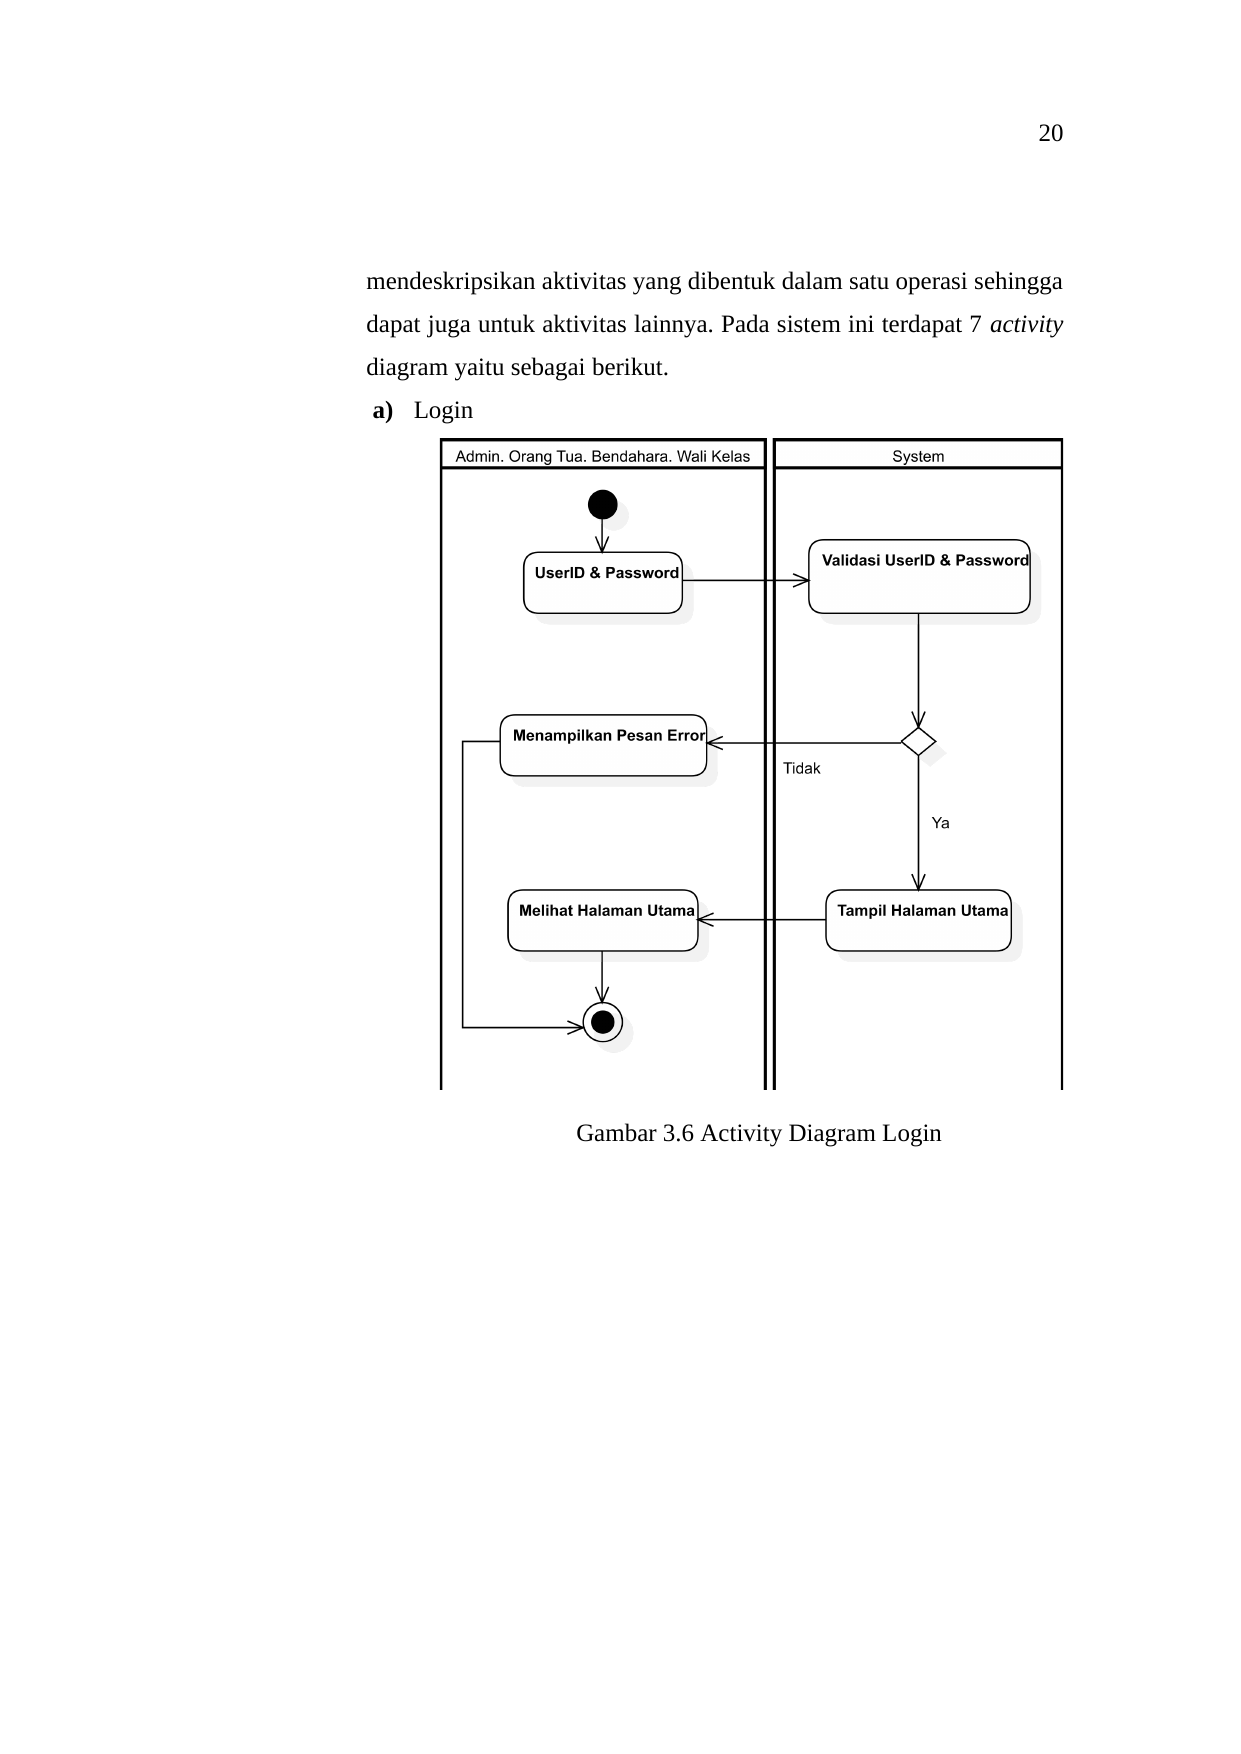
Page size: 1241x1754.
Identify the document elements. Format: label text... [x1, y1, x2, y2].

list mendeskripsikan aktivitas yang dibentuk dalam satu operasi sehingga dapat juga untuk aktivitas lainnya. Pada sistem ini terdapat 7 activity diagram yaitu sebagai berikut. [366, 266, 1063, 381]
list Gambar 3.6 Activity Diagram Login [366, 1090, 1063, 1147]
picture [439, 438, 1064, 1090]
list Login [366, 395, 1063, 424]
